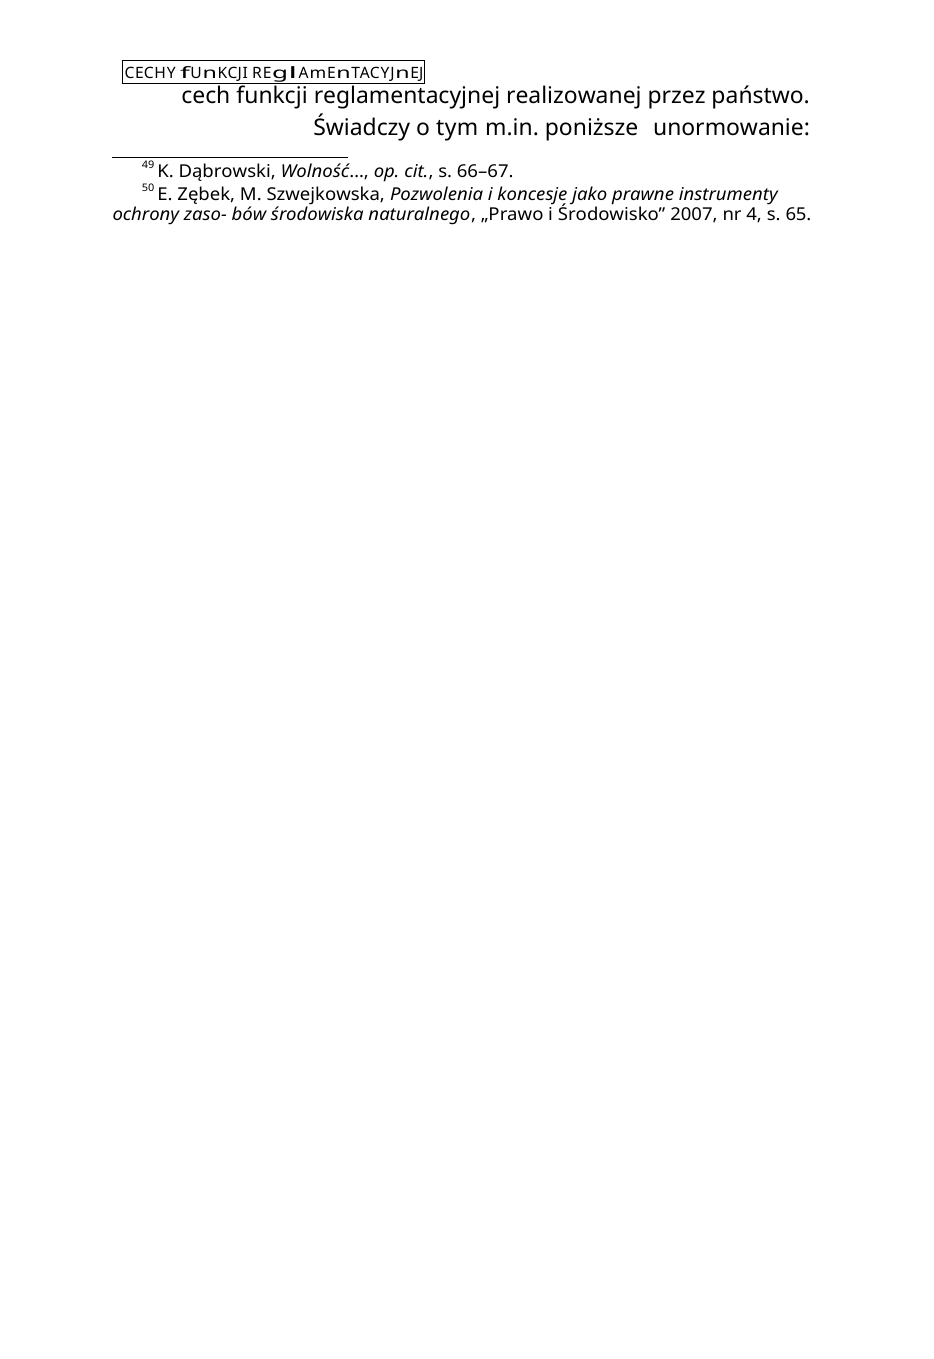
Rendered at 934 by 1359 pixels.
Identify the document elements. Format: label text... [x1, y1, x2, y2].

text 50 E. Zębek, M. Szwejkowska, Pozwolenia i koncesje jako prawne instrumenty ochrony zaso- bów środowiska naturalnego, „Prawo i Środowisko” 2007, nr 4, s. 65. [112, 183, 821, 226]
text 49 K. Dąbrowski, Wolność…, op. cit., s. 66–67. [142, 159, 821, 182]
text cech funkcji reglamentacyjnej realizowanej przez państwo. Świadczy o tym m.in. poniższe unormowanie: [112, 79, 810, 142]
